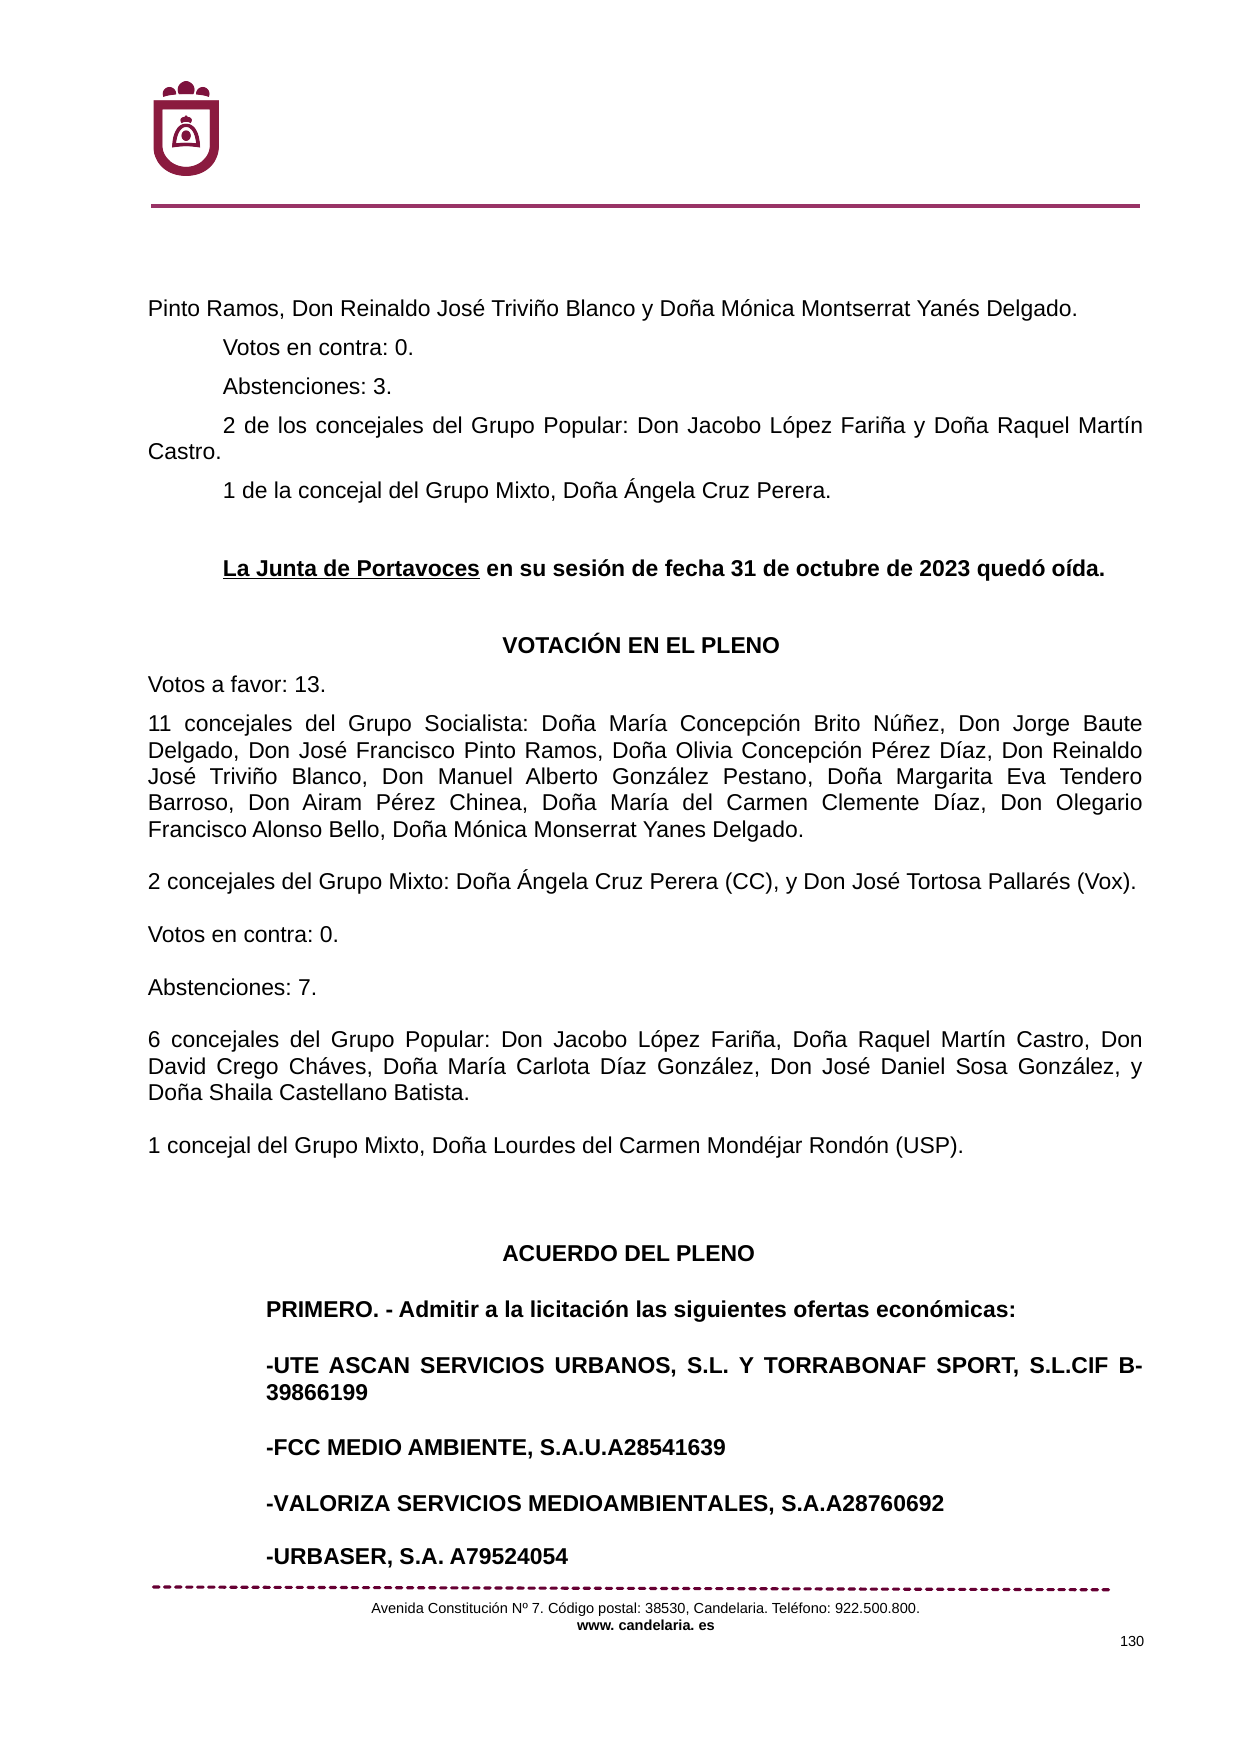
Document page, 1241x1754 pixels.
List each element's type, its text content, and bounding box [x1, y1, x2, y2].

text 11 concejales del Grupo Socialista: Doña María Concepción Brito Núñez, Don Jorge Baute Delgado, Don José Francisco Pinto Ramos, Doña Olivia Concepción Pérez Díaz, Don Reinaldo José Triviño Blanco, Don Manuel Alberto González Pestano, Doña Margarita Eva Tendero Barroso, Don Airam Pérez Chinea, Doña María del Carmen Clemente Díaz, Don Olegario Francisco Alonso Bello, Doña Mónica Monserrat Yanes Delgado. [148, 710, 1144, 842]
text ACUERDO DEL PLENO [384, 1240, 1144, 1267]
text 1 concejal del Grupo Mixto, Doña Lourdes del Carmen Mondéjar Rondón (USP). [148, 1132, 1144, 1158]
text -URBASER, S.A. A79524054 [148, 1543, 1144, 1569]
text La Junta de Portavoces en su sesión de fecha 31 de octubre de 2023 quedó oída. [148, 555, 1144, 581]
text Votos en contra: 0. [148, 921, 1144, 947]
text -VALORIZA SERVICIOS MEDIOAMBIENTALES, S.A.A28760692 [148, 1490, 1144, 1516]
text Votos a favor: 13. [148, 671, 1144, 698]
text 2 concejales del Grupo Mixto: Doña Ángela Cruz Perera (CC), y Don José Tortosa Pallarés (Vox). [148, 868, 1144, 895]
text 1 de la concejal del Grupo Mixto, Doña Ángela Cruz Perera. [148, 477, 1144, 503]
text -UTE ASCAN SERVICIOS URBANOS, S.L. Y TORRABONAF SPORT, S.L.CIF B-39866199 [266, 1352, 1144, 1405]
text Pinto Ramos, Don Reinaldo José Triviño Blanco y Doña Mónica Montserrat Yanés Delgado. [148, 295, 1144, 322]
text 6 concejales del Grupo Popular: Don Jacobo López Fariña, Doña Raquel Martín Castro, Don David Crego Cháves, Doña María Carlota Díaz González, Don José Daniel Sosa González, y Doña Shaila Castellano Batista. [148, 1026, 1144, 1106]
text Votos en contra: 0. [148, 334, 1144, 361]
text PRIMERO. - Admitir a la licitación las siguientes ofertas económicas: [148, 1296, 1144, 1323]
text -FCC MEDIO AMBIENTE, S.A.U.A28541639 [266, 1434, 1144, 1461]
text Abstenciones: 3. [148, 373, 1144, 399]
text 2 de los concejales del Grupo Popular: Don Jacobo López Fariña y Doña Raquel Martín Castro. [148, 412, 1144, 464]
text VOTACIÓN EN EL PLENO [384, 632, 1144, 659]
text Abstenciones: 7. [148, 974, 1144, 1000]
